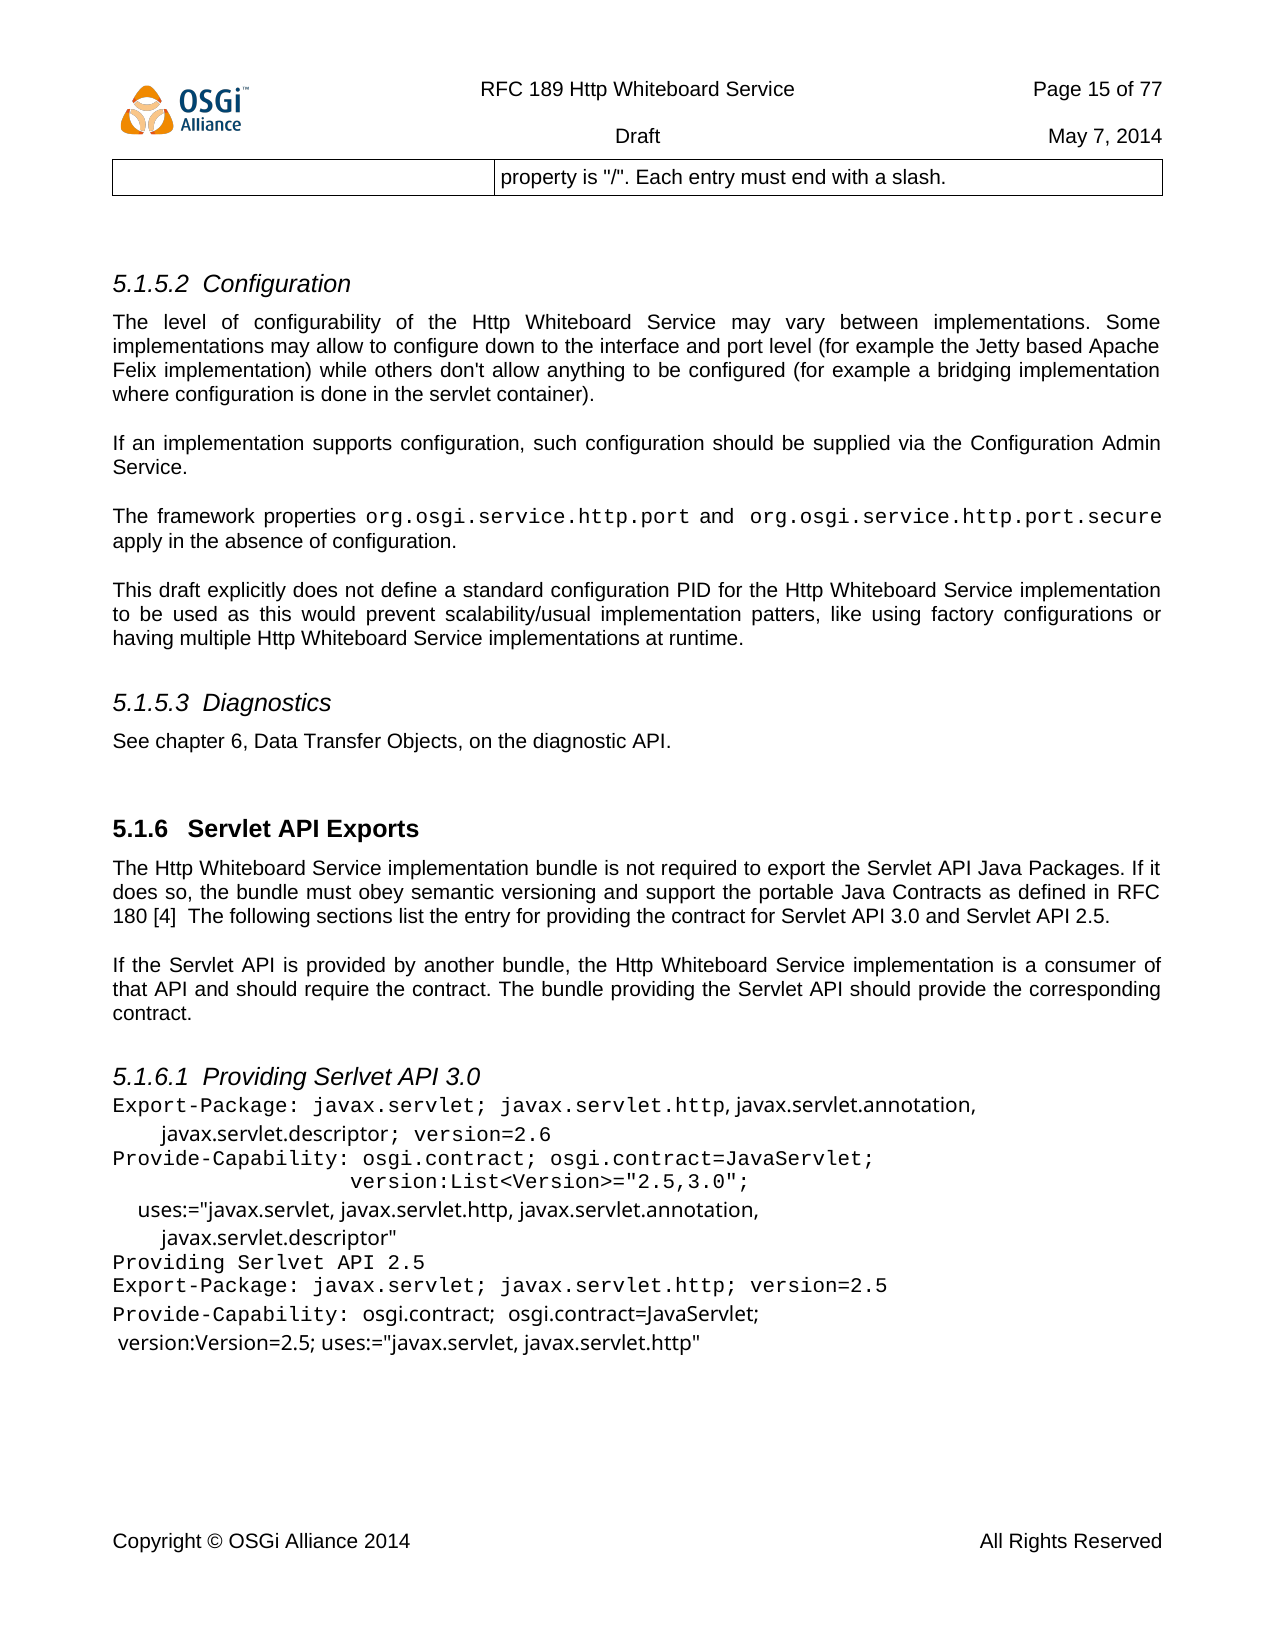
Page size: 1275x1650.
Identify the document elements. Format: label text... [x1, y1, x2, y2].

text javax.servlet.descriptor; version=2.6 [112, 1119, 1162, 1148]
text Providing Serlvet API 2.5 [112, 1252, 1162, 1276]
text Export-Package: javax.servlet; javax.servlet.http; version=2.5 [112, 1276, 1162, 1299]
text The level of configurability of the Http Whiteboard Service may vary between implementations. Some implementations may allow to configure down to the interface and port level (for example the Jetty based Apache Felix implementation) while others don't allow anything to be configured (for example a bridging implementation where configuration is done in the servlet container). [112, 310, 1162, 406]
text This draft explicitly does not define a standard configuration PID for the Http Whiteboard Service implementation to be used as this would prevent scalability/usual implementation patters, like using factory configurations or having multiple Http Whiteboard Service implementations at runtime. [112, 578, 1162, 650]
text uses:="javax.servlet, javax.servlet.http, javax.servlet.annotation, [112, 1195, 1162, 1223]
text javax.servlet.descriptor" [112, 1223, 1162, 1252]
text The framework properties org.osgi.service.http.port and org.osgi.service.http.port.secure apply in the absence of configuration. [112, 503, 1162, 553]
subtitle Servlet API Exports [112, 814, 1162, 843]
text See chapter 6, Data Transfer Objects, on the diagnostic API. [112, 729, 1162, 753]
subtitle Diagnostics [112, 688, 1162, 716]
subtitle Configuration [112, 268, 1162, 297]
text If the Servlet API is provided by another bundle, the Http Whiteboard Service implementation is a consumer of that API and should require the contract. The bundle providing the Servlet API should provide the corresponding contract. [112, 952, 1162, 1024]
text version:List<Version>="2.5,3.0"; [112, 1171, 1162, 1195]
text If an implementation supports configuration, such configuration should be supplied via the Configuration Admin Service. [112, 431, 1162, 478]
table_header property is "/". Each entry must end with a slash. [495, 160, 1162, 194]
text Provide-Capability: osgi.contract; osgi.contract=JavaServlet; [112, 1148, 1162, 1171]
subtitle Providing Serlvet API 3.0 [112, 1062, 1162, 1091]
text version:Version=2.5; uses:="javax.servlet, javax.servlet.http" [112, 1328, 1162, 1356]
text The Http Whiteboard Service implementation bundle is not required to export the Servlet API Java Packages. If it does so, the bundle must obey semantic versioning and support the portable Java Contracts as defined in RFC 180 [4]. The following sections list the entry for providing the contract for Servlet API 3.0 and Servlet API 2.5. [112, 856, 1162, 927]
text Provide-Capability: osgi.contract; osgi.contract=JavaServlet; [112, 1299, 1162, 1328]
table_header [113, 160, 494, 194]
picture [113, 78, 257, 142]
text Export-Package: javax.servlet; javax.servlet.http, javax.servlet.annotation, [112, 1091, 1162, 1119]
